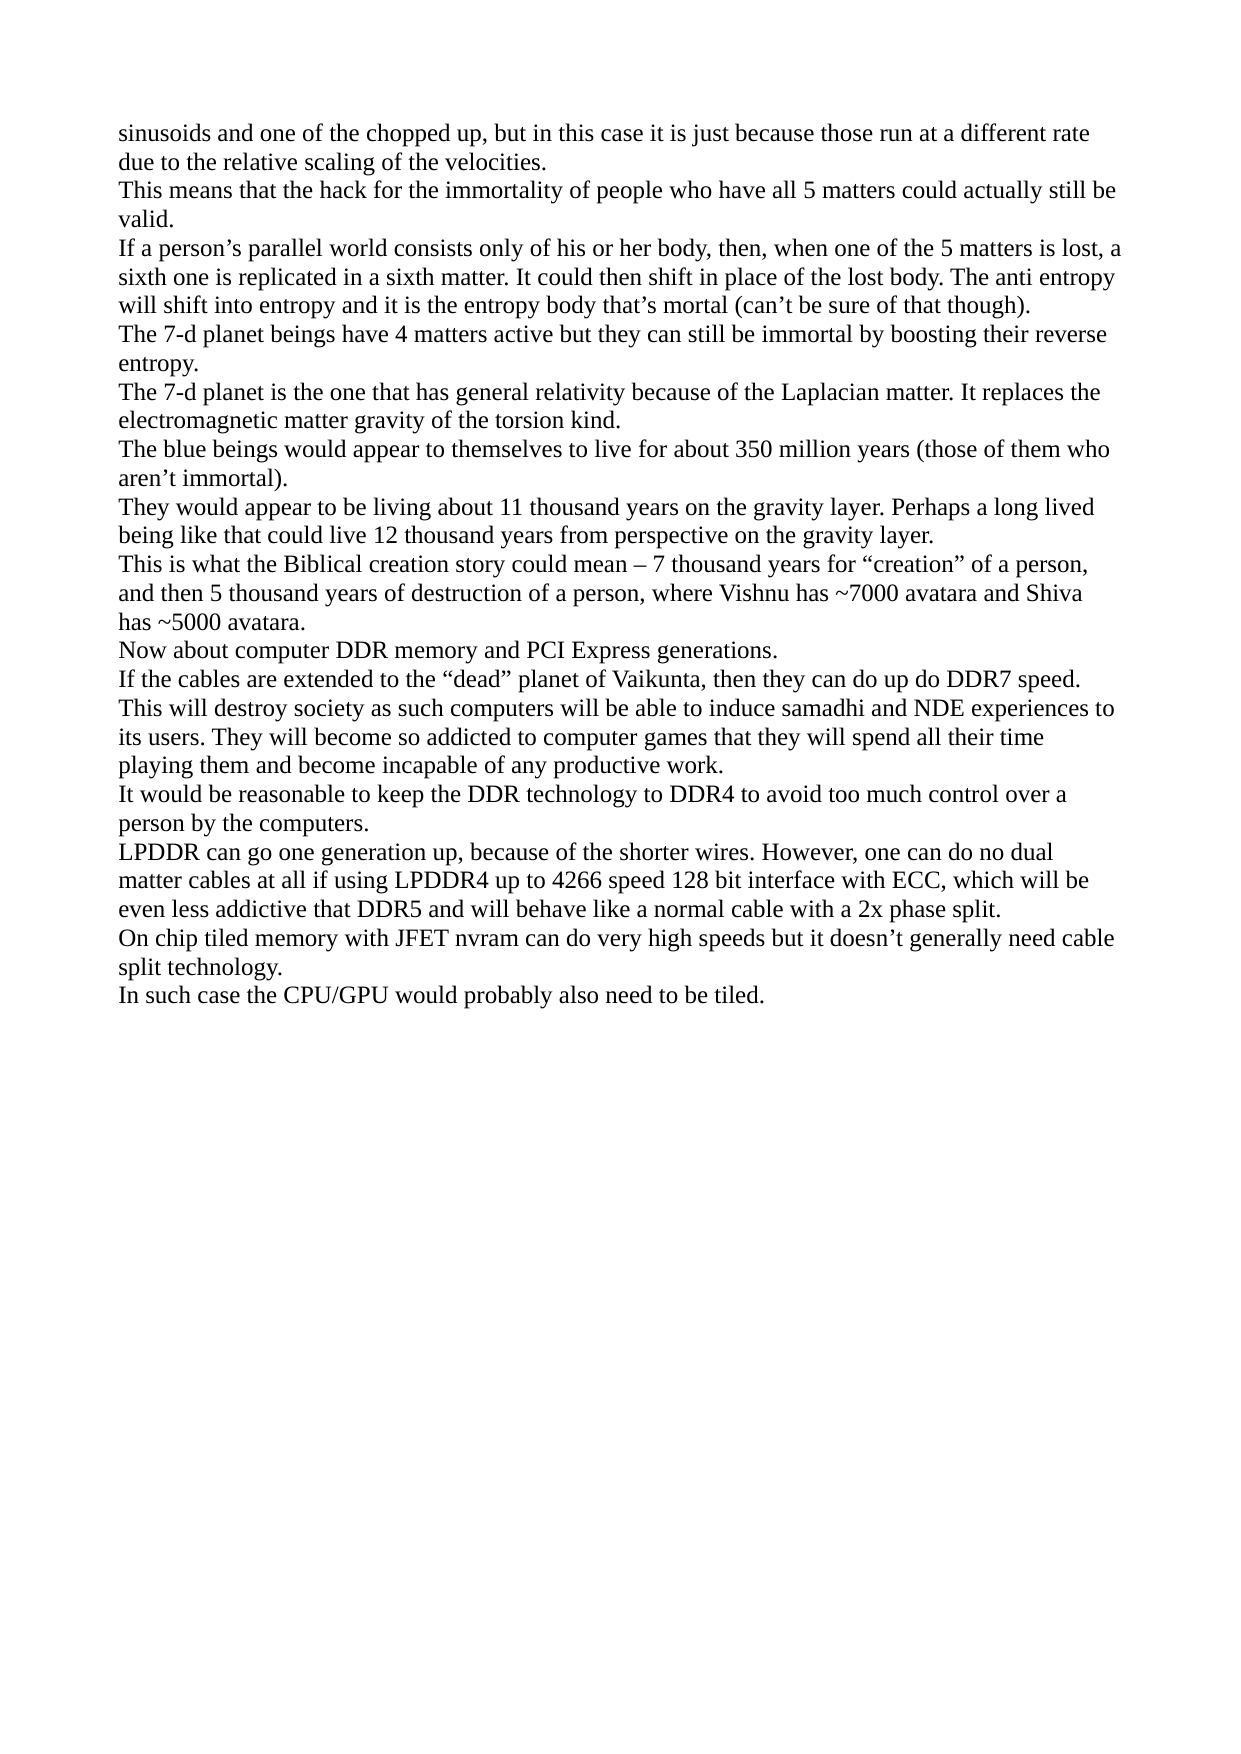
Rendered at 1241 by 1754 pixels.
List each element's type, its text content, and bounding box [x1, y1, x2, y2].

text If the cables are extended to the “dead” planet of Vaikunta, then they can do up do DDR7 speed. [118, 664, 1122, 693]
text This is what the Biblical creation story could mean – 7 thousand years for “creation” of a person, and then 5 thousand years of destruction of a person, where Vishnu has ~7000 avatara and Shiva has ~5000 avatara. [118, 549, 1122, 636]
text LPDDR can go one generation up, because of the shorter wires. However, one can do no dual matter cables at all if using LPDDR4 up to 4266 speed 128 bit interface with ECC, which will be even less addictive that DDR5 and will behave like a normal cable with a 2x phase split. [118, 837, 1122, 923]
text sinusoids and one of the chopped up, but in this case it is just because those run at a different rate due to the relative scaling of the velocities. [118, 118, 1122, 176]
text In such case the CPU/GPU would probably also need to be tiled. [118, 981, 1122, 1009]
text Now about computer DDR memory and PCI Express generations. [118, 636, 1122, 664]
text This means that the hack for the immortality of people who have all 5 matters could actually still be valid. [118, 176, 1122, 233]
text The 7-d planet beings have 4 matters active but they can still be immortal by boosting their reverse entropy. [118, 319, 1122, 377]
text On chip tiled memory with JFET nvram can do very high speeds but it doesn’t generally need cable split technology. [118, 923, 1122, 981]
text The blue beings would appear to themselves to live for about 350 million years (those of them who aren’t immortal). [118, 434, 1122, 492]
text If a person’s parallel world consists only of his or her body, then, when one of the 5 matters is lost, a sixth one is replicated in a sixth matter. It could then shift in place of the lost body. The anti entropy will shift into entropy and it is the entropy body that’s mortal (can’t be sure of that though). [118, 233, 1122, 319]
text It would be reasonable to keep the DDR technology to DDR4 to avoid too much control over a person by the computers. [118, 779, 1122, 837]
text They would appear to be living about 11 thousand years on the gravity layer. Perhaps a long lived being like that could live 12 thousand years from perspective on the gravity layer. [118, 492, 1122, 549]
text The 7-d planet is the one that has general relativity because of the Laplacian matter. It replaces the electromagnetic matter gravity of the torsion kind. [118, 377, 1122, 434]
text This will destroy society as such computers will be able to induce samadhi and NDE experiences to its users. They will become so addicted to computer games that they will spend all their time playing them and become incapable of any productive work. [118, 693, 1122, 779]
